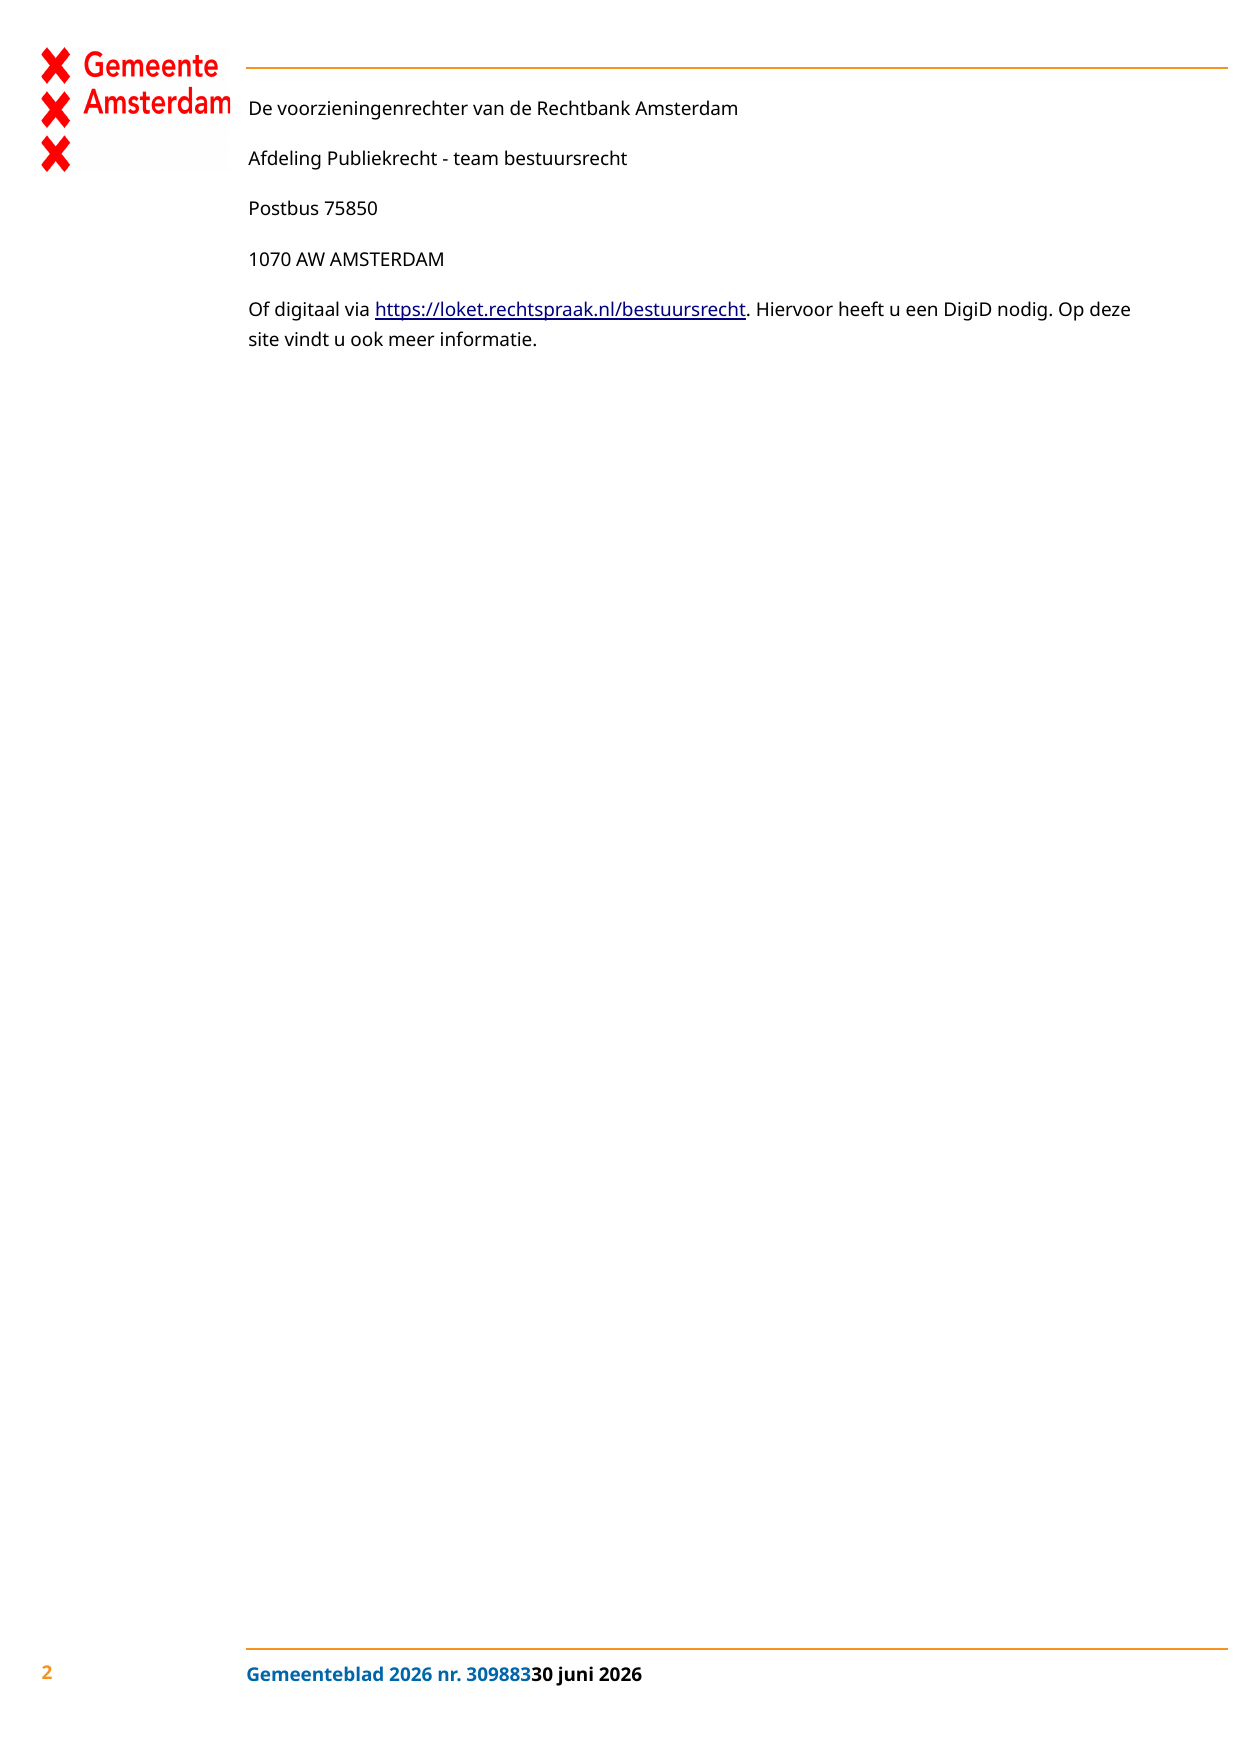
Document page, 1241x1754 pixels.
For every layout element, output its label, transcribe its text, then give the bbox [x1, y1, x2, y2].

picture [41, 47, 231, 172]
text 1070 AW AMSTERDAM [248, 246, 1152, 272]
text Postbus 75850 [248, 196, 1152, 221]
text Afdeling Publiekrecht - team bestuursrecht [248, 145, 1152, 171]
text Of digitaal via https://loket.rechtspraak.nl/bestuursrecht. Hiervoor heeft u een DigiD nodig. Op deze site vindt u ook meer informatie. [248, 296, 1152, 352]
text De voorzieningenrechter van de Rechtbank Amsterdam [248, 95, 1152, 121]
